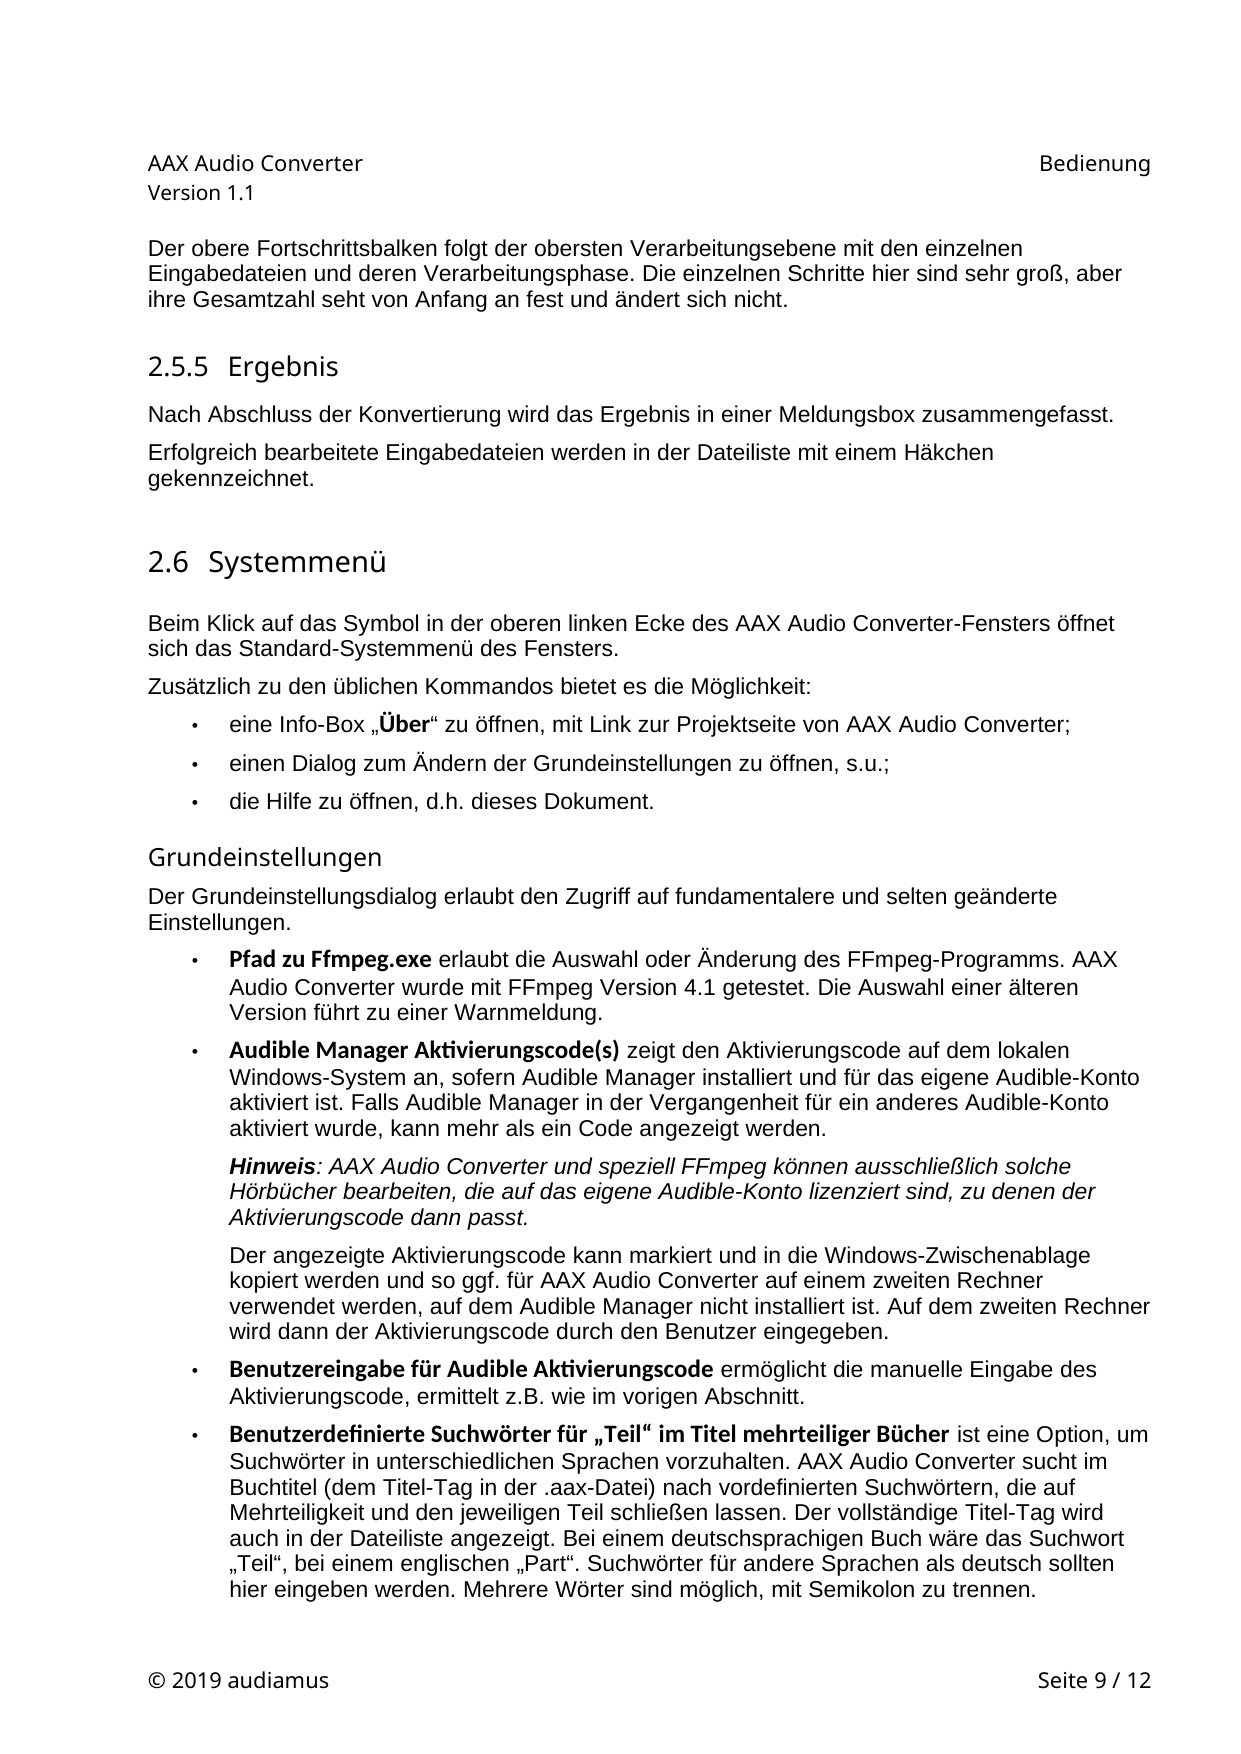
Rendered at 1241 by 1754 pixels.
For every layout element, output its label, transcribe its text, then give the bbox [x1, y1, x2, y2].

subtitle Ergebnis [148, 347, 1152, 384]
list Hinweis: AAX Audio Converter und speziell FFmpeg können ausschließlich solche Hörbücher bearbeiten, die auf das eigene Audible-Konto lizenziert sind, zu denen der Aktivierungscode dann passt. [192, 1153, 1152, 1230]
text Beim Klick auf das Symbol in der oberen linken Ecke des AAX Audio Converter-Fensters öffnet sich das Standard-Systemmenü des Fensters. [148, 610, 1152, 661]
subtitle Grundeinstellungen [148, 839, 1152, 873]
list die Hilfe zu öffnen, d.h. dieses Dokument. [192, 789, 1152, 814]
list Der angezeigte Aktivierungscode kann markiert und in die Windows-Zwischenablage kopiert werden und so ggf. für AAX Audio Converter auf einem zweiten Rechner verwendet werden, auf dem Audible Manager nicht installiert ist. Auf dem zweiten Rechner wird dann der Aktivierungscode durch den Benutzer eingegeben. [192, 1242, 1152, 1344]
list einen Dialog zum Ändern der Grundeinstellungen zu öffnen, s.u.; [192, 751, 1152, 776]
list Benutzerdefinierte Suchwörter für „Teil“ im Titel mehrteiliger Bücher ist eine Option, um Suchwörter in unterschiedlichen Sprachen vorzuhalten. AAX Audio Converter sucht im Buchtitel (dem Titel-Tag in der .aax-Datei) nach vordefinierten Suchwörtern, die auf Mehrteiligkeit und den jeweiligen Teil schließen lassen. Der vollständige Titel-Tag wird auch in der Dateiliste angezeigt. Bei einem deutschsprachigen Buch wäre das Suchwort „Teil“, bei einem englischen „Part“. Suchwörter für andere Sprachen als deutsch sollten hier eingeben werden. Mehrere Wörter sind möglich, mit Semikolon zu trennen. [192, 1422, 1152, 1602]
text Der obere Fortschrittsbalken folgt der obersten Verarbeitungsebene mit den einzelnen Eingabedateien und deren Verarbeitungsphase. Die einzelnen Schritte hier sind sehr groß, aber ihre Gesamtzahl seht von Anfang an fest und ändert sich nicht. [148, 235, 1152, 312]
list Benutzereingabe für Audible Aktivierungscode ermöglicht die manuelle Eingabe des Aktivierungscode, ermittelt z.B. wie im vorigen Abschnitt. [192, 1357, 1152, 1409]
list Pfad zu Ffmpeg.exe erlaubt die Auswahl oder Änderung des FFmpeg-Programms. AAX Audio Converter wurde mit FFmpeg Version 4.1 getestet. Die Auswahl einer älteren Version führt zu einer Warnmeldung. [192, 947, 1152, 1025]
text Der Grundeinstellungsdialog erlaubt den Zugriff auf fundamentalere und selten geänderte Einstellungen. [148, 884, 1152, 935]
text Nach Abschluss der Konvertierung wird das Ergebnis in einer Meldungsbox zusammengefasst. [148, 402, 1152, 427]
subtitle Systemmenü [148, 541, 1152, 581]
text Erfolgreich bearbeitete Eingabedateien werden in der Dateiliste mit einem Häkchen gekennzeichnet. [148, 440, 1152, 491]
list Audible Manager Aktivierungscode(s) zeigt den Aktivierungscode auf dem lokalen Windows-System an, sofern Audible Manager installiert und für das eigene Audible-Konto aktiviert ist. Falls Audible Manager in der Vergangenheit für ein anderes Audible-Konto aktiviert wurde, kann mehr als ein Code angezeigt werden. [192, 1038, 1152, 1141]
text Zusätzlich zu den üblichen Kommandos bietet es die Möglichkeit: [148, 674, 1152, 699]
list eine Info-Box „Über“ zu öffnen, mit Link zur Projektseite von AAX Audio Converter; [192, 712, 1152, 738]
